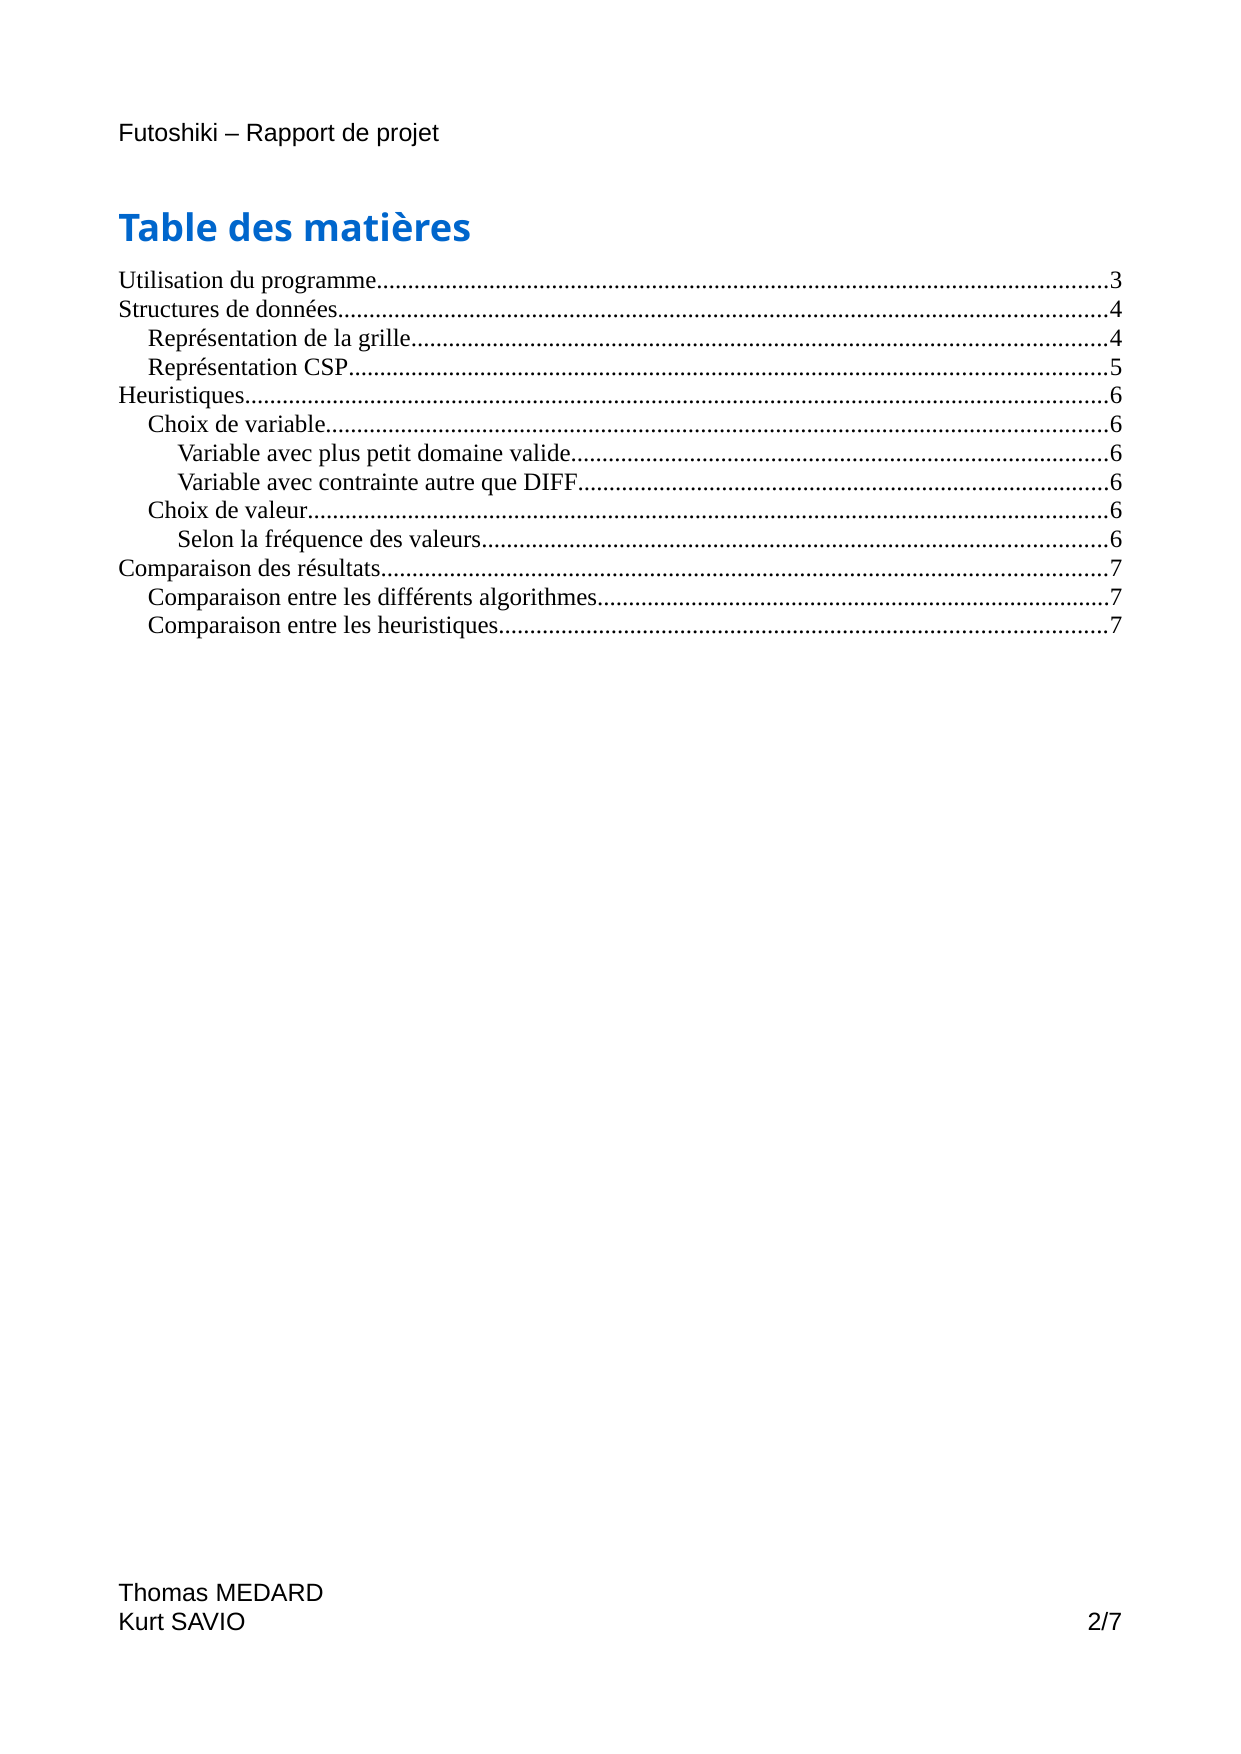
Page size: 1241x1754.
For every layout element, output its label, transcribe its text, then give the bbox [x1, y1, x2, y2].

text Comparaison entre les différents algorithmes 7 [148, 582, 1122, 611]
text Représentation de la grille 4 [148, 323, 1122, 352]
text Heuristiques 6 [118, 381, 1122, 409]
text Selon la fréquence des valeurs 6 [177, 524, 1122, 553]
text Variable avec plus petit domaine valide 6 [177, 438, 1122, 467]
text Choix de variable 6 [148, 409, 1122, 438]
subtitle Table des matières [118, 201, 1122, 253]
text Structures de données 4 [118, 294, 1122, 323]
text Comparaison entre les heuristiques 7 [148, 611, 1122, 639]
text Choix de valeur 6 [148, 496, 1122, 524]
text Variable avec contrainte autre que DIFF 6 [177, 467, 1122, 496]
text Utilisation du programme 3 [118, 266, 1122, 294]
text Comparaison des résultats 7 [118, 553, 1122, 582]
text Représentation CSP 5 [148, 352, 1122, 381]
